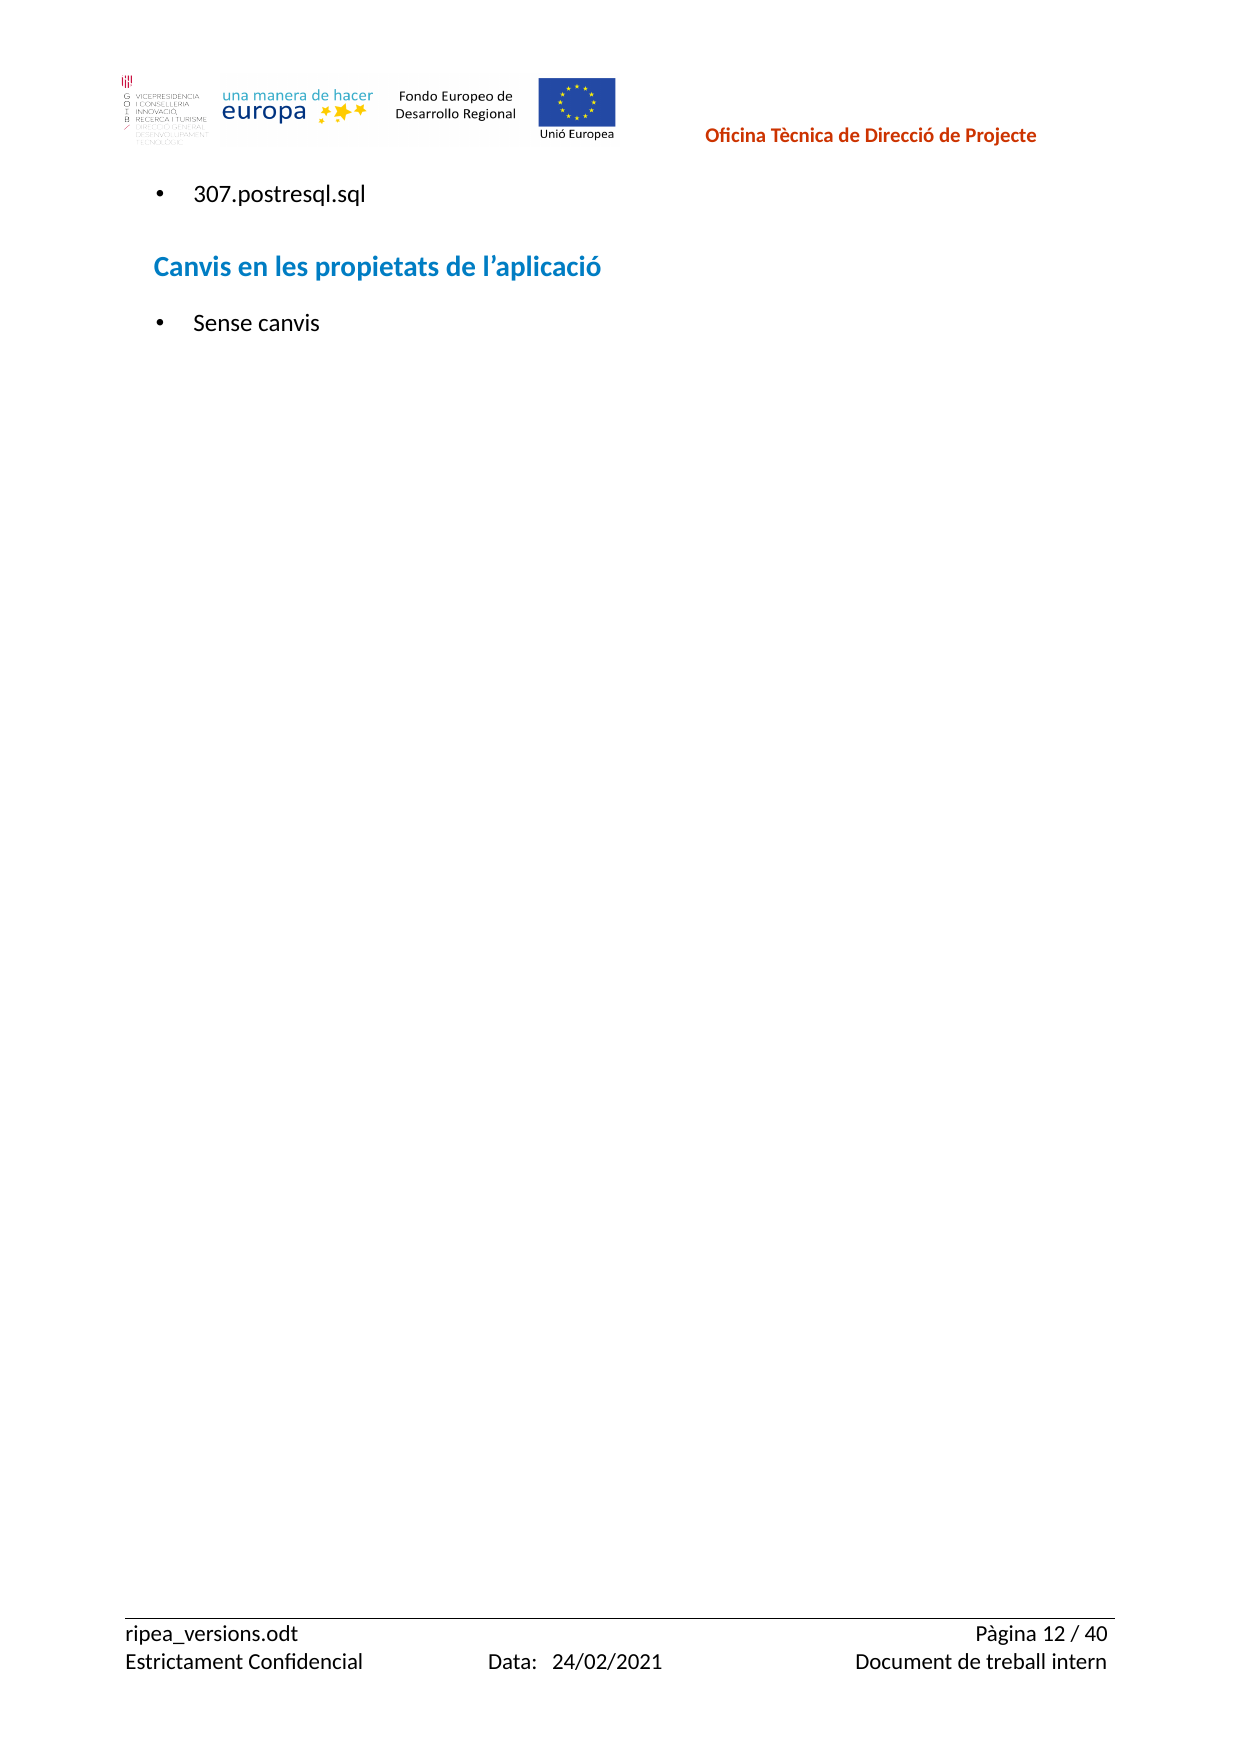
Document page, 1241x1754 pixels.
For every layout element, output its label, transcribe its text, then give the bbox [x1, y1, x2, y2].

list Sense canvis [156, 307, 1122, 338]
picture [118, 73, 213, 147]
list 307.postresql.sql [156, 178, 1122, 208]
picture [219, 73, 621, 147]
subtitle Canvis en les propietats de l’aplicació [153, 248, 1122, 283]
